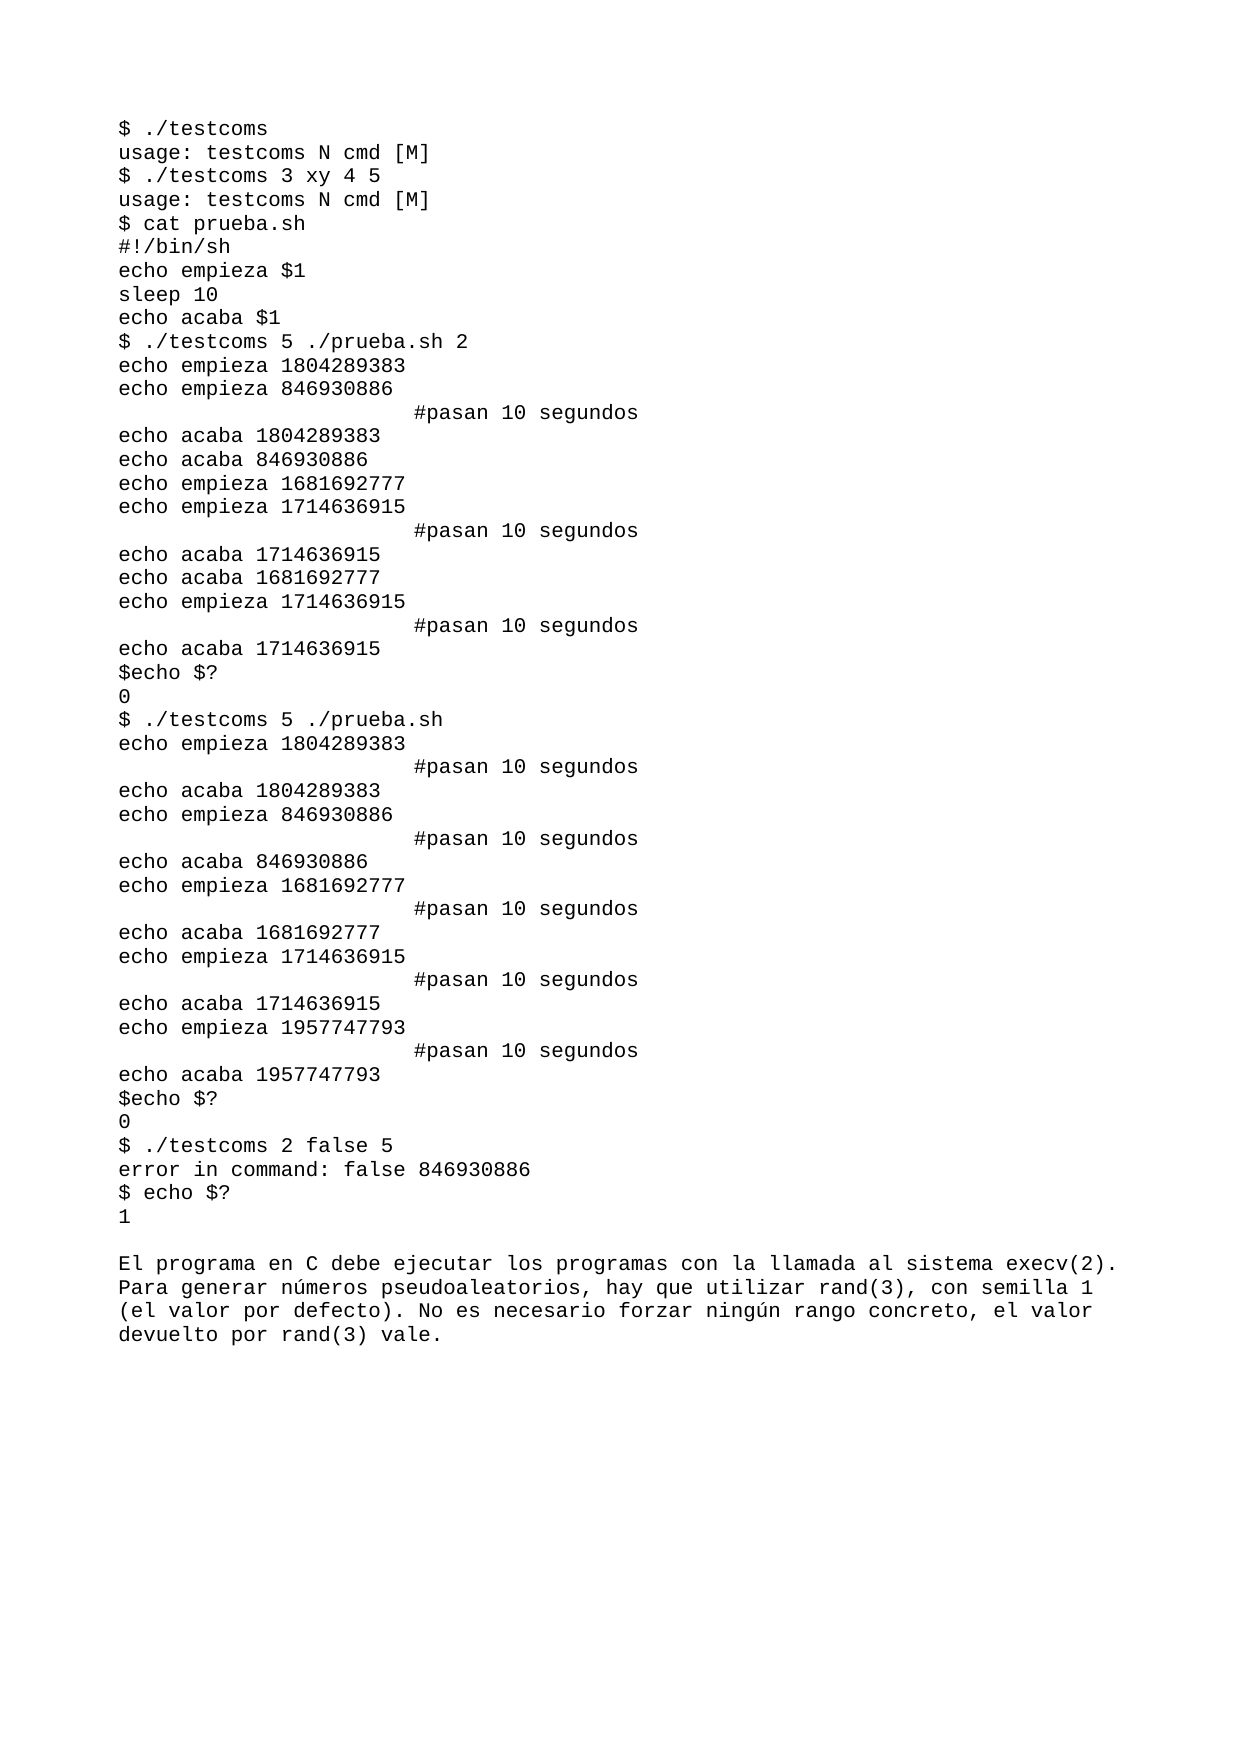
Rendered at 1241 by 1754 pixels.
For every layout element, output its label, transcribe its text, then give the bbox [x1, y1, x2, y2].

text echo empieza 1714636915 [118, 946, 1122, 969]
text 1 [118, 1206, 1122, 1229]
text usage: testcoms N cmd [M] [118, 189, 1122, 213]
text echo empieza 846930886 [118, 378, 1122, 402]
text echo empieza 846930886 [118, 804, 1122, 827]
text echo empieza 1804289383 [118, 733, 1122, 757]
text #pasan 10 segundos [118, 757, 1122, 780]
text $ cat prueba.sh [118, 213, 1122, 236]
text $ ./testcoms 5 ./prueba.sh 2 [118, 331, 1122, 354]
text echo acaba 1714636915 [118, 638, 1122, 662]
text El programa en C debe ejecutar los programas con la llamada al sistema execv(2). Para generar números pseudoaleatorios, hay que utilizar rand(3), con semilla 1 (el valor por defecto). No es necesario forzar ningún rango concreto, el valor devuelto por rand(3) vale. [118, 1253, 1122, 1348]
text echo acaba 1681692777 [118, 922, 1122, 946]
text echo acaba 1804289383 [118, 780, 1122, 804]
text $ ./testcoms 2 false 5 [118, 1135, 1122, 1158]
text $ ./testcoms [118, 118, 1122, 142]
text echo acaba 1957747793 [118, 1064, 1122, 1088]
text echo empieza $1 [118, 260, 1122, 284]
text echo acaba 1804289383 [118, 426, 1122, 449]
text #pasan 10 segundos [118, 898, 1122, 922]
text echo empieza 1681692777 [118, 875, 1122, 898]
text #pasan 10 segundos [118, 827, 1122, 851]
text usage: testcoms N cmd [M] [118, 142, 1122, 165]
text 0 [118, 1111, 1122, 1135]
text echo empieza 1714636915 [118, 496, 1122, 520]
text echo empieza 1714636915 [118, 591, 1122, 615]
text $ ./testcoms 3 xy 4 5 [118, 165, 1122, 189]
text echo acaba 1714636915 [118, 544, 1122, 567]
text echo empieza 1957747793 [118, 1017, 1122, 1040]
text echo acaba 1681692777 [118, 567, 1122, 591]
text $ echo $? [118, 1182, 1122, 1206]
text echo empieza 1681692777 [118, 473, 1122, 496]
text echo acaba 846930886 [118, 851, 1122, 875]
text #pasan 10 segundos [118, 402, 1122, 426]
text #pasan 10 segundos [118, 520, 1122, 544]
text echo acaba 1714636915 [118, 993, 1122, 1017]
text $echo $? [118, 662, 1122, 686]
text echo acaba 846930886 [118, 449, 1122, 473]
text #pasan 10 segundos [118, 969, 1122, 993]
text #pasan 10 segundos [118, 1040, 1122, 1064]
text #!/bin/sh [118, 236, 1122, 260]
text #pasan 10 segundos [118, 615, 1122, 638]
text sleep 10 [118, 284, 1122, 307]
text $echo $? [118, 1088, 1122, 1111]
text error in command: false 846930886 [118, 1158, 1122, 1182]
text $ ./testcoms 5 ./prueba.sh [118, 709, 1122, 733]
text echo empieza 1804289383 [118, 354, 1122, 378]
text 0 [118, 686, 1122, 709]
text echo acaba $1 [118, 307, 1122, 331]
